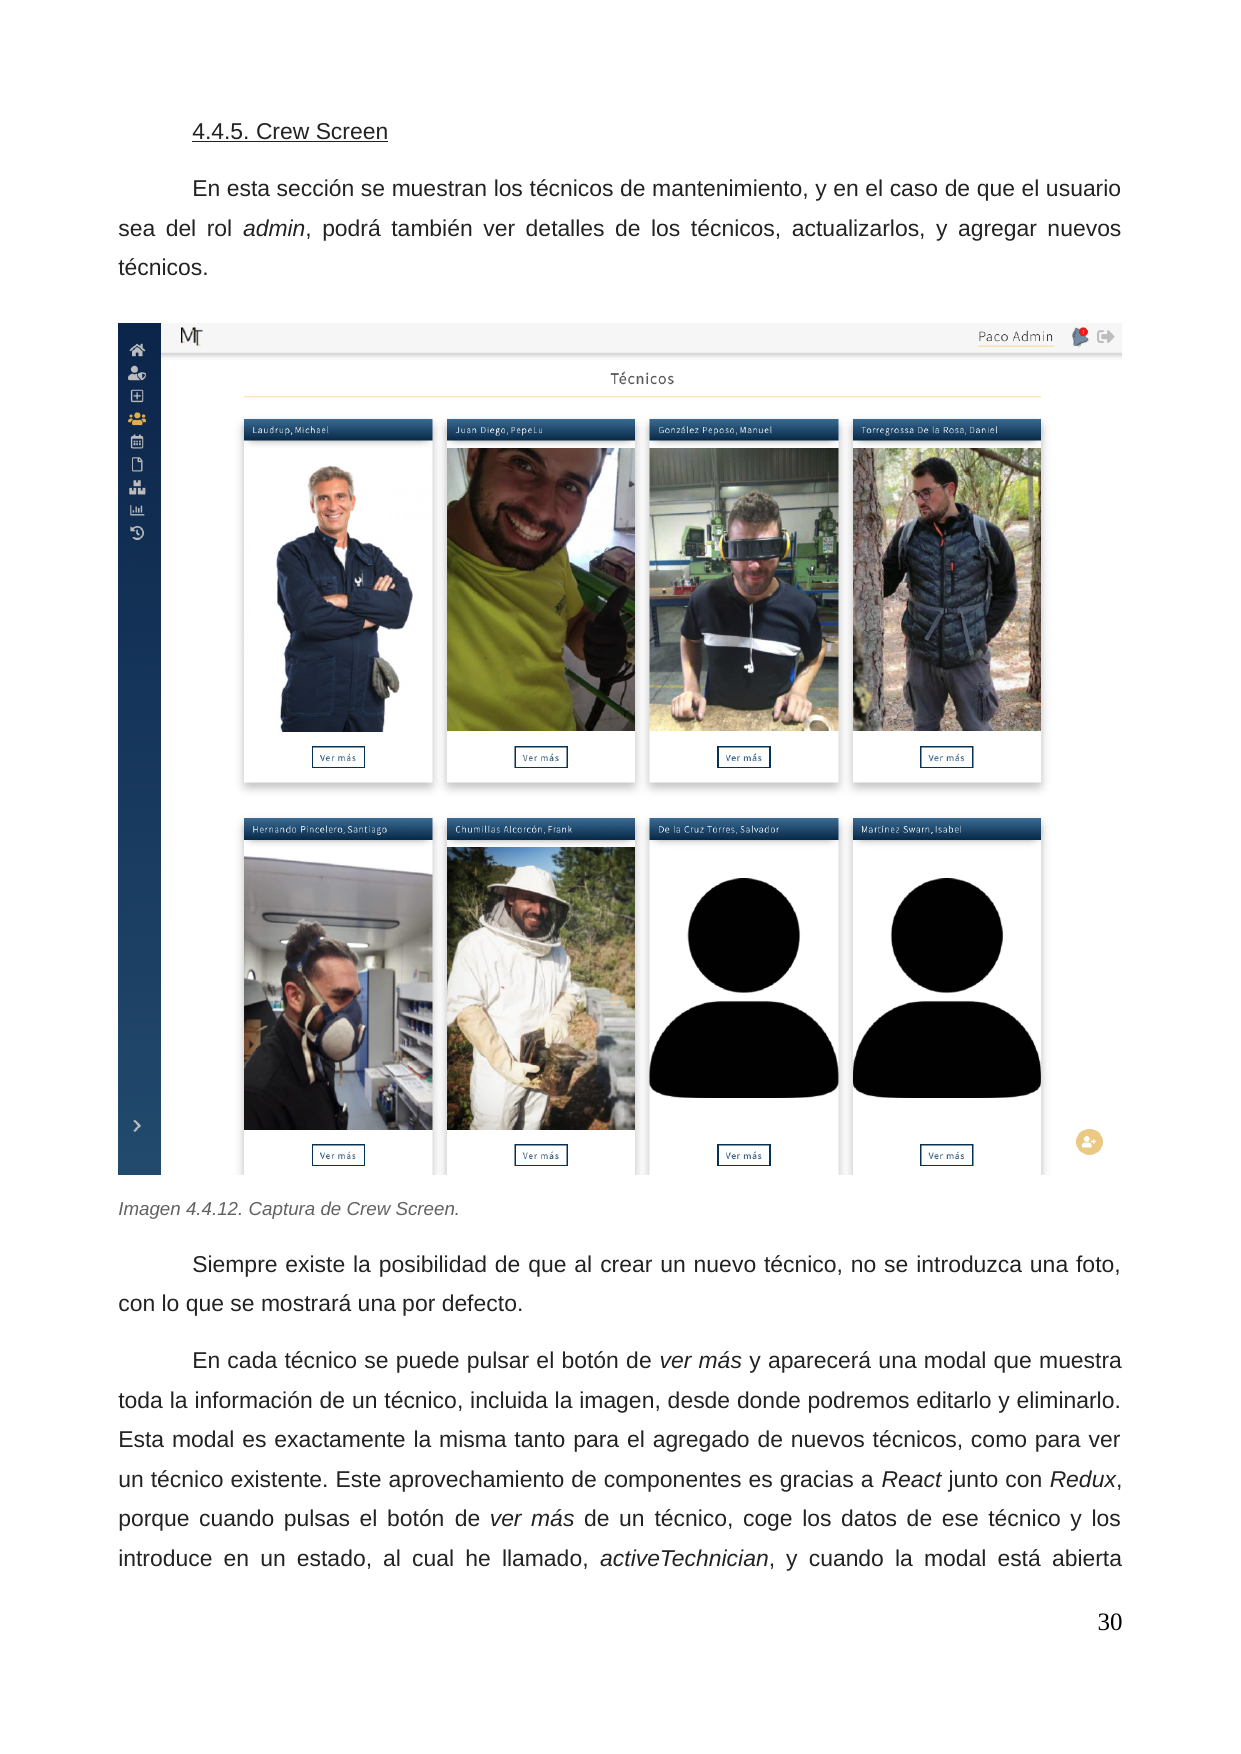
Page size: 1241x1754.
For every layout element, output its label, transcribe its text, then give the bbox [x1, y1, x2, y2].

text Imagen 4.4.12. Captura de Crew Screen. [118, 1175, 1122, 1220]
picture [118, 323, 1123, 1175]
text Siempre existe la posibilidad de que al crear un nuevo técnico, no se introduzca una foto, con lo que se mostrará una por defecto. [118, 1220, 1122, 1316]
text [118, 311, 1122, 323]
text En cada técnico se puede pulsar el botón de ver más y aparecerá una modal que muestra toda la información de un técnico, incluida la imagen, desde donde podremos editarlo y eliminarlo. Esta modal es exactamente la misma tanto para el agregado de nuevos técnicos, como para ver un técnico existente. Este aprovechamiento de componentes es gracias a React junto con Redux, porque cuando pulsas el botón de ver más de un técnico, coge los datos de ese técnico y los introduce en un estado, al cual he llamado, activeTechnician, y cuando la modal está abierta [118, 1347, 1122, 1571]
text 4.4.5. Crew Screen [118, 118, 1122, 144]
text En esta sección se muestran los técnicos de mantenimiento, y en el caso de que el usuario sea del rol admin, podrá también ver detalles de los técnicos, actualizarlos, y agregar nuevos técnicos. [118, 175, 1122, 281]
